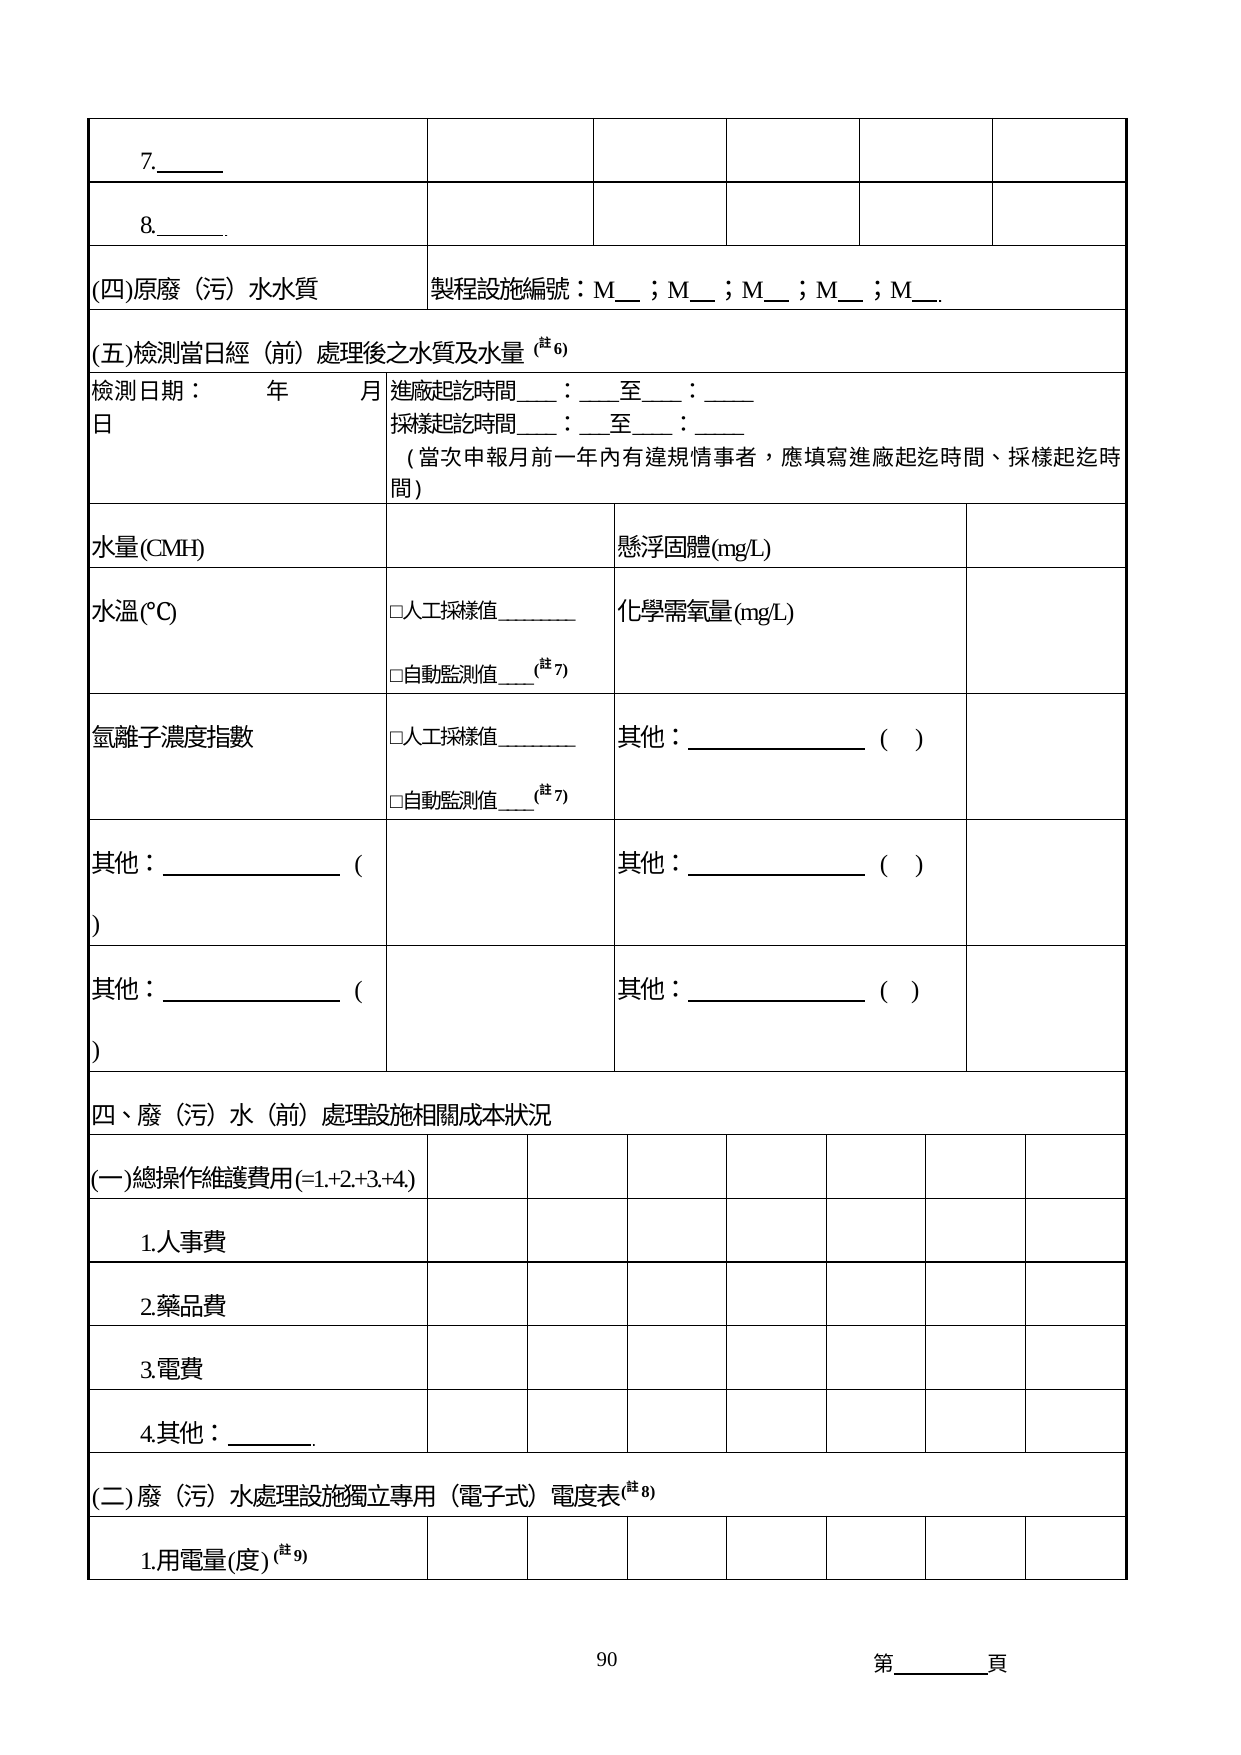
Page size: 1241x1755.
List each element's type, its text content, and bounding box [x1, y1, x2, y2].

table_cell [528, 1263, 627, 1325]
table_cell [827, 1326, 925, 1388]
table_cell 8. [90, 183, 427, 245]
table_cell [993, 119, 1125, 181]
table_cell [428, 1326, 527, 1388]
table_cell [528, 1326, 627, 1388]
table_cell [727, 119, 859, 181]
table_cell [926, 1135, 1025, 1198]
table_cell [428, 1517, 527, 1579]
table_cell [528, 1135, 627, 1198]
table_cell 其他： ( ) [615, 820, 966, 945]
table_cell [827, 1263, 925, 1325]
table_cell [967, 504, 1125, 567]
table_cell [727, 1326, 826, 1388]
table_cell [727, 1390, 826, 1452]
table_cell [387, 504, 614, 567]
table_cell 3.電費 [90, 1326, 427, 1388]
table_cell [926, 1390, 1025, 1452]
table_cell 水溫(℃) [90, 568, 386, 693]
table_cell [628, 1135, 726, 1198]
table_cell [967, 946, 1125, 1071]
table_cell (一)總操作維護費用(=1.+2.+3.+4.) [90, 1135, 427, 1198]
table_cell (五)檢測當日經（前）處理後之水質及水量 (註6) [90, 310, 1125, 372]
table_cell [860, 119, 992, 181]
table_cell [993, 183, 1125, 245]
table_cell [528, 1390, 627, 1452]
table_cell 1.用電量(度) (註9) [90, 1517, 427, 1579]
table_cell [727, 183, 859, 245]
table_cell [628, 1263, 726, 1325]
table_cell [628, 1199, 726, 1261]
table_cell [528, 1517, 627, 1579]
table_cell [428, 1135, 527, 1198]
table_cell [428, 1263, 527, 1325]
table_cell 其他： ( ) [90, 946, 386, 1071]
table_cell [967, 820, 1125, 945]
table_cell □人工採樣值_________ □自動監測值____(註7) [387, 568, 614, 693]
table_cell [727, 1263, 826, 1325]
table_cell [1026, 1263, 1125, 1325]
table_cell 四、廢（污）水（前）處理設施相關成本狀況 [90, 1072, 1125, 1134]
table_cell 懸浮固體(mg/L) [615, 504, 966, 567]
table_cell [926, 1517, 1025, 1579]
table_cell [926, 1263, 1025, 1325]
table_cell [594, 183, 726, 245]
table_cell [727, 1135, 826, 1198]
table_cell [428, 183, 593, 245]
table_cell [628, 1390, 726, 1452]
table_cell [727, 1199, 826, 1261]
table_cell 檢測日期： 年 月 日 [90, 373, 386, 503]
table_cell [1026, 1390, 1125, 1452]
table_cell [594, 119, 726, 181]
table_cell (四)原廢（污）水水質 [90, 246, 427, 308]
table_cell [628, 1517, 726, 1579]
table_cell [428, 119, 593, 181]
table_cell 進廠起訖時間____：____至____：_____ 採樣起訖時間____：___至____：_____ (當次申報月前一年內有違規情事者，應填寫進廠起迄時間、採樣起迄時間) [387, 373, 1125, 503]
table_cell [967, 694, 1125, 819]
table_cell [428, 1199, 527, 1261]
table_cell □人工採樣值_________ □自動監測值____(註7) [387, 694, 614, 819]
table_cell 製程設施編號：M ；M ；M ；M ；M [428, 246, 1125, 308]
table_cell [628, 1326, 726, 1388]
table_cell [827, 1390, 925, 1452]
table_cell 氫離子濃度指數 [90, 694, 386, 819]
table_cell [926, 1199, 1025, 1261]
table_cell [1026, 1517, 1125, 1579]
table_cell [926, 1326, 1025, 1388]
table_cell 其他： ( ) [615, 946, 966, 1071]
table_cell [387, 820, 614, 945]
table_cell [860, 183, 992, 245]
table_cell [1026, 1135, 1125, 1198]
table_cell [827, 1135, 925, 1198]
table_cell [827, 1517, 925, 1579]
table_cell [1026, 1199, 1125, 1261]
table_cell 1.人事費 [90, 1199, 427, 1261]
table_cell [827, 1199, 925, 1261]
table_cell 水量(CMH) [90, 504, 386, 567]
table_cell [727, 1517, 826, 1579]
table_cell (二) 廢（污）水處理設施獨立專用（電子式）電度表(註8) [90, 1453, 1125, 1516]
table_cell 化學需氧量(mg/L) [615, 568, 966, 693]
table_cell 4.其他： [90, 1390, 427, 1452]
table_cell [967, 568, 1125, 693]
table_cell [1026, 1326, 1125, 1388]
table_cell [528, 1199, 627, 1261]
table_cell [428, 1390, 527, 1452]
table_cell [387, 946, 614, 1071]
table_cell 其他： ( ) [615, 694, 966, 819]
table_cell 7. [90, 119, 427, 181]
table_cell 其他： ( ) [90, 820, 386, 945]
table_cell 2.藥品費 [90, 1263, 427, 1325]
